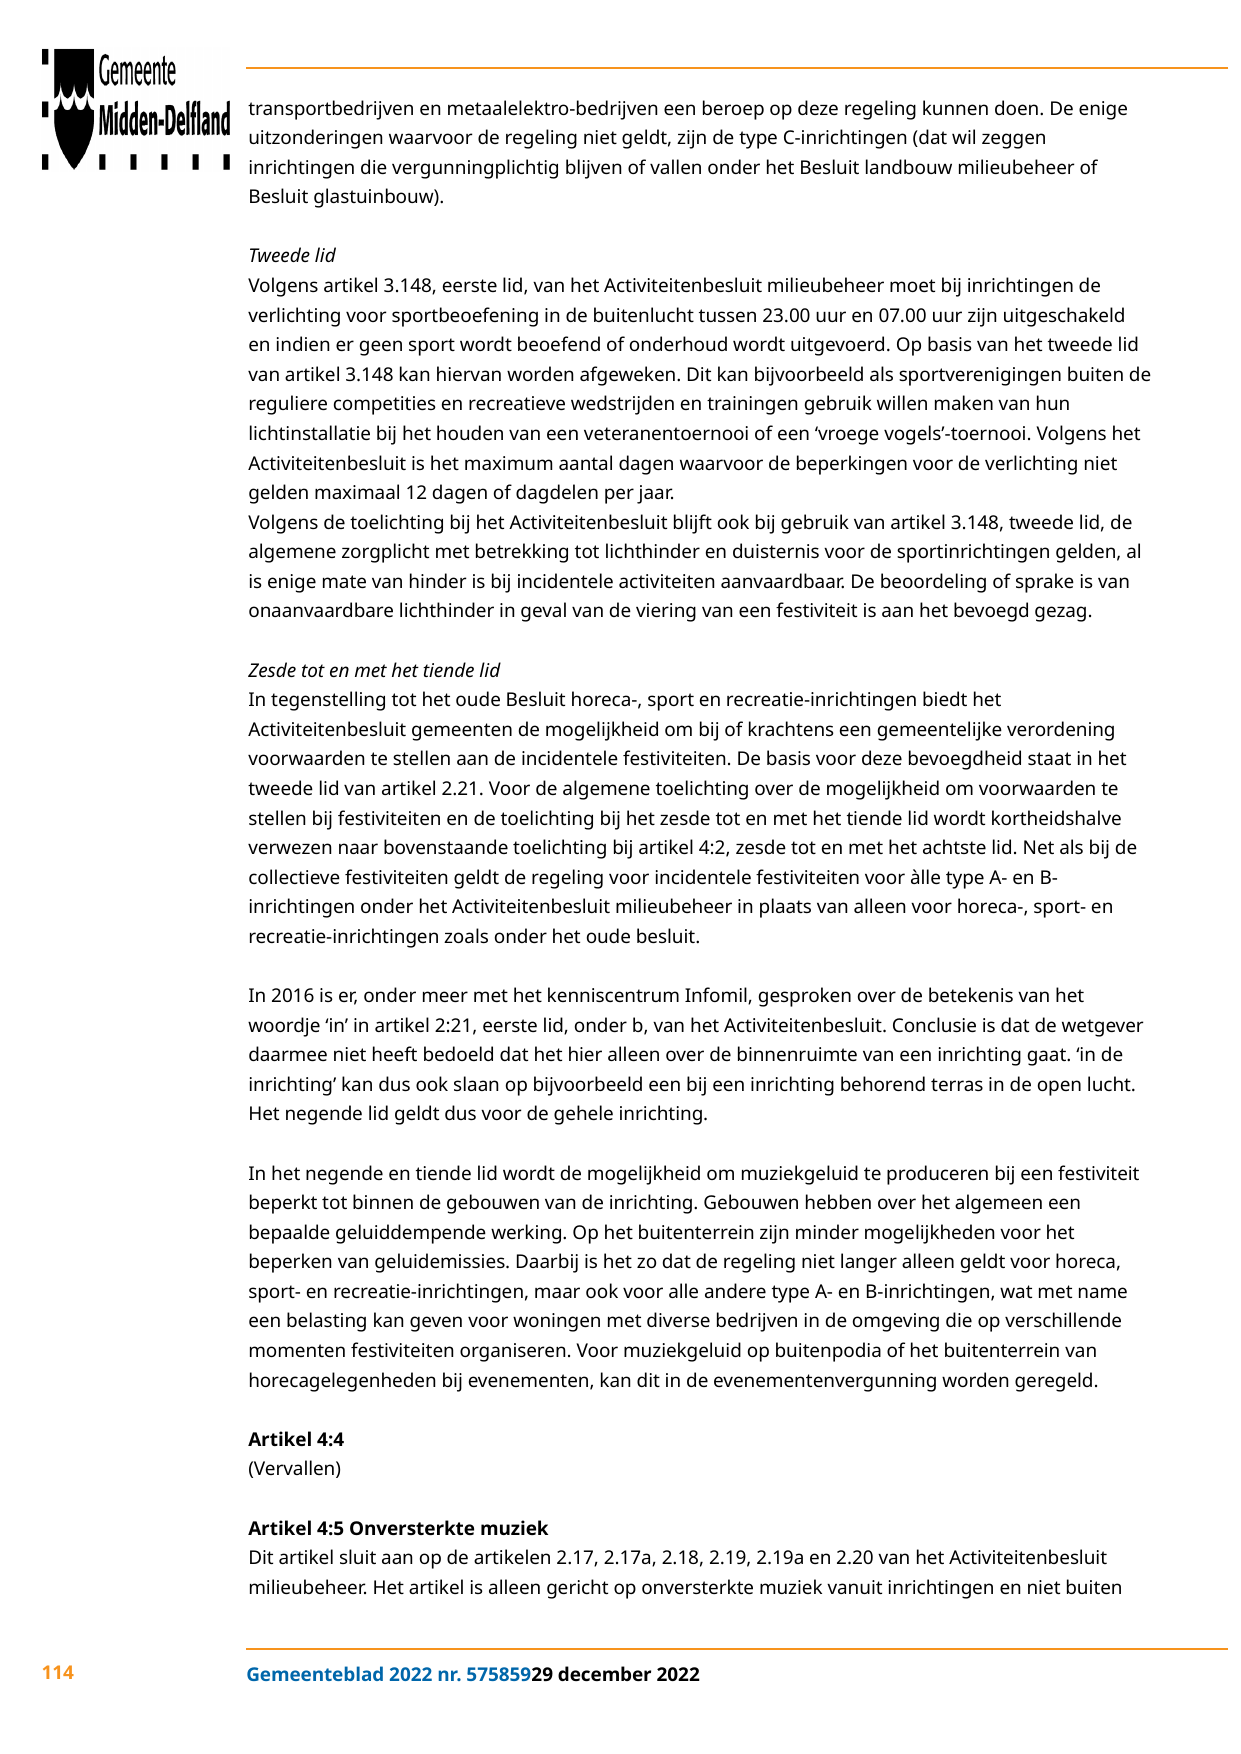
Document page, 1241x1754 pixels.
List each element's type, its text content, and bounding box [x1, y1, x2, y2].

text transportbedrijven en metaalelektro-bedrijven een beroep op deze regeling kunnen doen. De enige uitzonderingen waarvoor de regeling niet geldt, zijn de type C-inrichtingen (dat wil zeggen inrichtingen die vergunningplichtig blijven of vallen onder het Besluit landbouw milieubeheer of Besluit glastuinbouw). [248, 95, 1152, 209]
text Tweede lid [248, 243, 1152, 268]
text Zesde tot en met het tiende lid [248, 657, 1152, 683]
picture [41, 47, 231, 172]
text In 2016 is er, onder meer met het kenniscentrum Infomil, gesproken over de betekenis van het woordje ‘in’ in artikel 2:21, eerste lid, onder b, van het Activiteitenbesluit. Conclusie is dat de wetgever daarmee niet heeft bedoeld dat het hier alleen over de binnenruimte van een inrichting gaat. ‘in de inrichting’ kan dus ook slaan op bijvoorbeeld een bij een inrichting behorend terras in de open lucht. Het negende lid geldt dus voor de gehele inrichting. [248, 982, 1152, 1126]
text Volgens artikel 3.148, eerste lid, van het Activiteitenbesluit milieubeheer moet bij inrichtingen de verlichting voor sportbeoefening in de buitenlucht tussen 23.00 uur en 07.00 uur zijn uitgeschakeld en indien er geen sport wordt beoefend of onderhoud wordt uitgevoerd. Op basis van het tweede lid van artikel 3.148 kan hiervan worden afgeweken. Dit kan bijvoorbeeld als sportverenigingen buiten de reguliere competities en recreatieve wedstrijden en trainingen gebruik willen maken van hun lichtinstallatie bij het houden van een veteranentoernooi of een ‘vroege vogels’-toernooi. Volgens het Activiteitenbesluit is het maximum aantal dagen waarvoor de beperkingen voor de verlichting niet gelden maximaal 12 dagen of dagdelen per jaar. [248, 272, 1152, 505]
text In tegenstelling tot het oude Besluit horeca-, sport en recreatie-inrichtingen biedt het Activiteitenbesluit gemeenten de mogelijkheid om bij of krachtens een gemeentelijke verordening voorwaarden te stellen aan de incidentele festiviteiten. De basis voor deze bevoegdheid staat in het tweede lid van artikel 2.21. Voor de algemene toelichting over de mogelijkheid om voorwaarden te stellen bij festiviteiten en de toelichting bij het zesde tot en met het tiende lid wordt kortheidshalve verwezen naar bovenstaande toelichting bij artikel 4:2, zesde tot en met het achtste lid. Net als bij de collectieve festiviteiten geldt de regeling voor incidentele festiviteiten voor àlle type A- en B-inrichtingen onder het Activiteitenbesluit milieubeheer in plaats van alleen voor horeca-, sport- en recreatie-inrichtingen zoals onder het oude besluit. [248, 686, 1152, 949]
text Artikel 4:5 Onversterkte muziek [248, 1515, 1152, 1541]
text Volgens de toelichting bij het Activiteitenbesluit blijft ook bij gebruik van artikel 3.148, tweede lid, de algemene zorgplicht met betrekking tot lichthinder en duisternis voor de sportinrichtingen gelden, al is enige mate van hinder is bij incidentele activiteiten aanvaardbaar. De beoordeling of sprake is van onaanvaardbare lichthinder in geval van de viering van een festiviteit is aan het bevoegd gezag. [248, 509, 1152, 623]
text Dit artikel sluit aan op de artikelen 2.17, 2.17a, 2.18, 2.19, 2.19a en 2.20 van het Activiteitenbesluit milieubeheer. Het artikel is alleen gericht op onversterkte muziek vanuit inrichtingen en niet buiten [248, 1544, 1152, 1600]
text (Vervallen) [248, 1456, 1152, 1481]
text In het negende en tiende lid wordt de mogelijkheid om muziekgeluid te produceren bij een festiviteit beperkt tot binnen de gebouwen van de inrichting. Gebouwen hebben over het algemeen een bepaalde geluiddempende werking. Op het buitenterrein zijn minder mogelijkheden voor het beperken van geluidemissies. Daarbij is het zo dat de regeling niet langer alleen geldt voor horeca, sport- en recreatie-inrichtingen, maar ook voor alle andere type A- en B-inrichtingen, wat met name een belasting kan geven voor woningen met diverse bedrijven in de omgeving die op verschillende momenten festiviteiten organiseren. Voor muziekgeluid op buitenpodia of het buitenterrein van horecagelegenheden bij evenementen, kan dit in de evenementenvergunning worden geregeld. [248, 1160, 1152, 1393]
text Artikel 4:4 [248, 1426, 1152, 1452]
